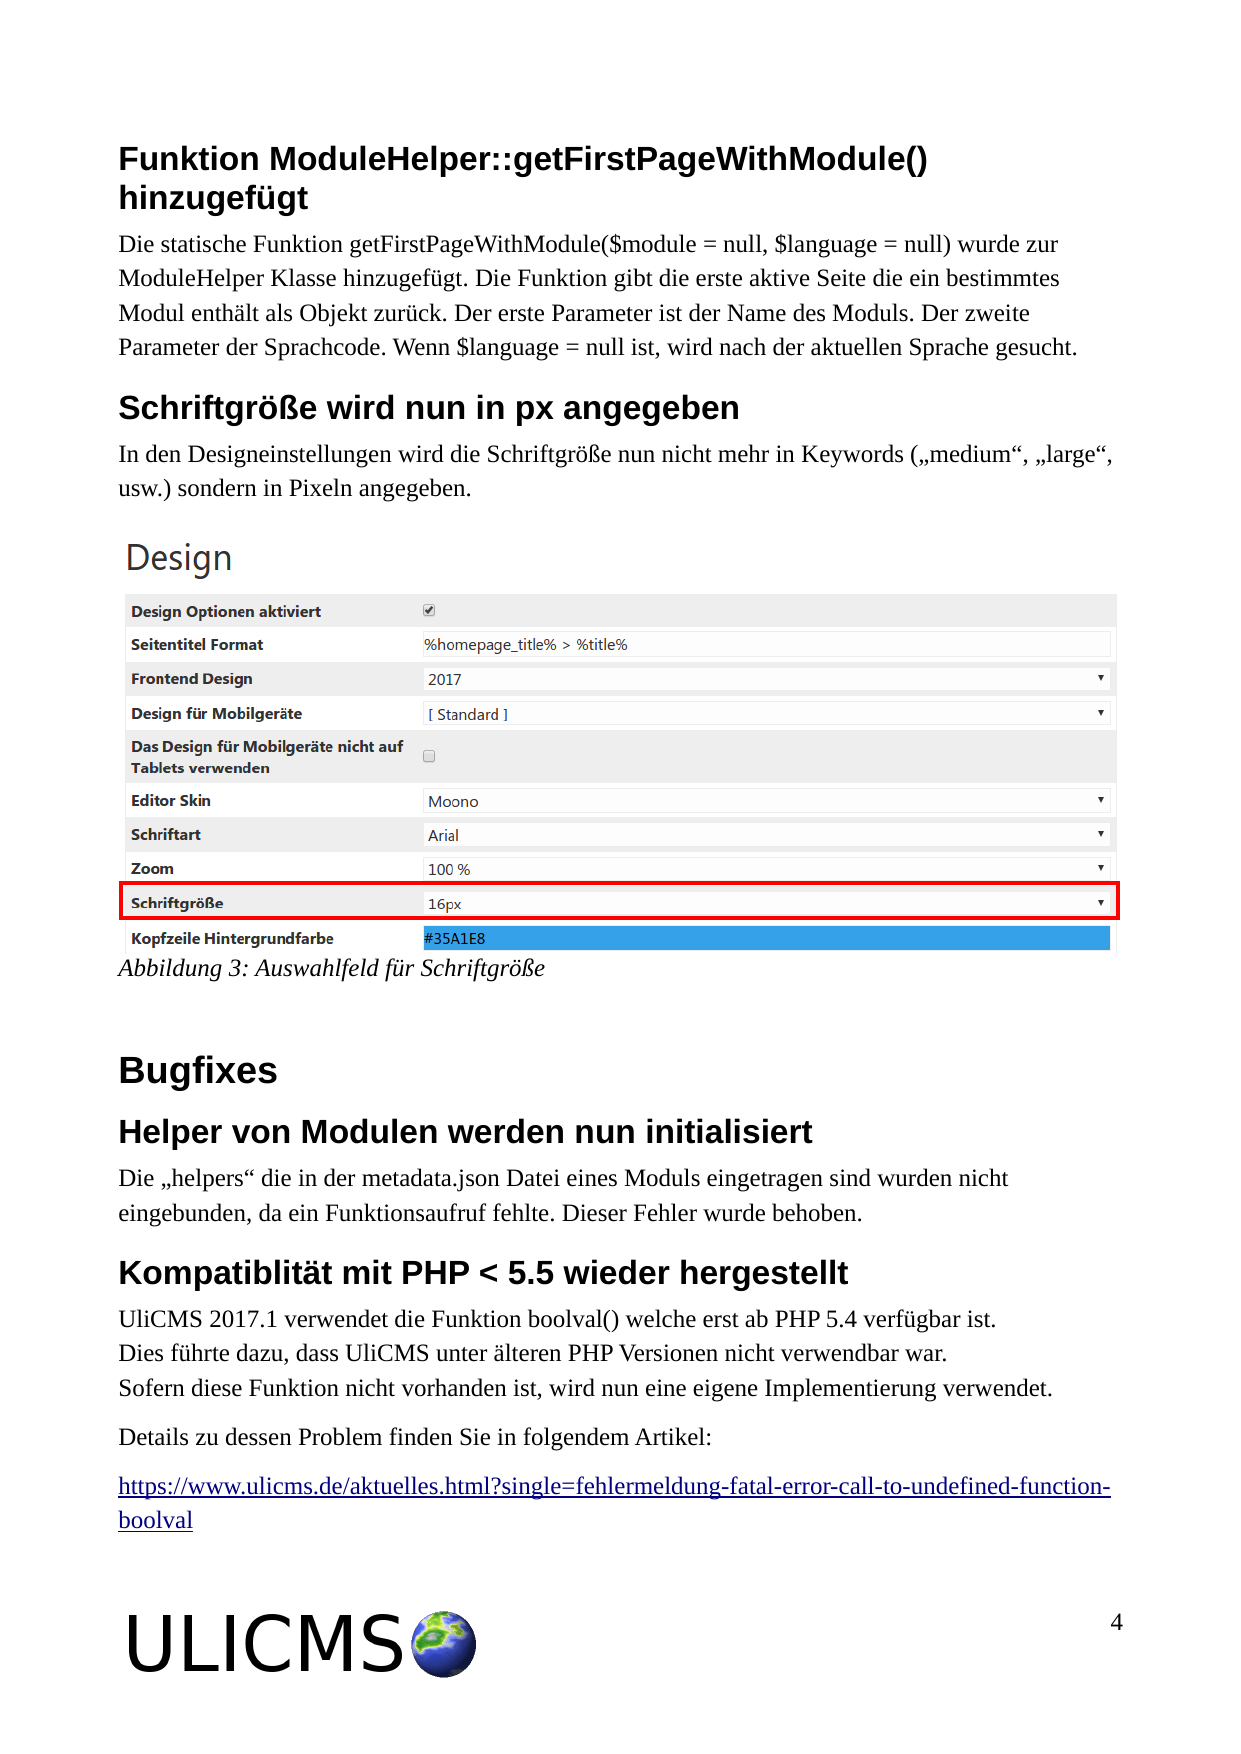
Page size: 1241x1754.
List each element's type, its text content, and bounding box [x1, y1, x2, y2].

text Abbildung 3: Auswahlfeld für Schriftgröße [118, 954, 1123, 982]
subtitle Schriftgröße wird nun in px angegeben [118, 387, 1123, 426]
subtitle Kompatiblität mit PHP < 5.5 wieder hergestellt [118, 1253, 1123, 1292]
text In den Designeinstellungen wird die Schriftgröße nun nicht mehr in Keywords („medium“, „large“, usw.) sondern in Pixeln angegeben. [118, 439, 1123, 502]
picture [118, 1607, 479, 1681]
text https://www.ulicms.de/aktuelles.html?single=fehlermeldung-fatal-error-call-to-undefined-function-boolval [118, 1471, 1123, 1534]
subtitle Funktion ModuleHelper::getFirstPageWithModule() hinzugefügt [118, 139, 1123, 216]
text Die statische Funktion getFirstPageWithModule($module = null, $language = null) wurde zur ModuleHelper Klasse hinzugefügt. Die Funktion gibt die erste aktive Seite die ein bestimmtes Modul enthält als Objekt zurück. Der erste Parameter ist der Name des Moduls. Der zweite Parameter der Sprachcode. Wenn $language = null ist, wird nach der aktuellen Sprache gesucht. [118, 229, 1123, 361]
text Details zu dessen Problem finden Sie in folgendem Artikel: [118, 1422, 1123, 1451]
subtitle Helper von Modulen werden nun initialisiert [118, 1112, 1123, 1151]
picture [118, 534, 1123, 954]
subtitle Bugfixes [118, 1047, 1123, 1091]
text Die „helpers“ die in der metadata.json Datei eines Moduls eingetragen sind wurden nicht eingebunden, da ein Funktionsaufruf fehlte. Dieser Fehler wurde behoben. [118, 1163, 1123, 1226]
text UliCMS 2017.1 verwendet die Funktion boolval() welche erst ab PHP 5.4 verfügbar ist. Dies führte dazu, dass UliCMS unter älteren PHP Versionen nicht verwendbar war. Sofern diese Funktion nicht vorhanden ist, wird nun eine eigene Implementierung verwendet. [118, 1304, 1123, 1402]
